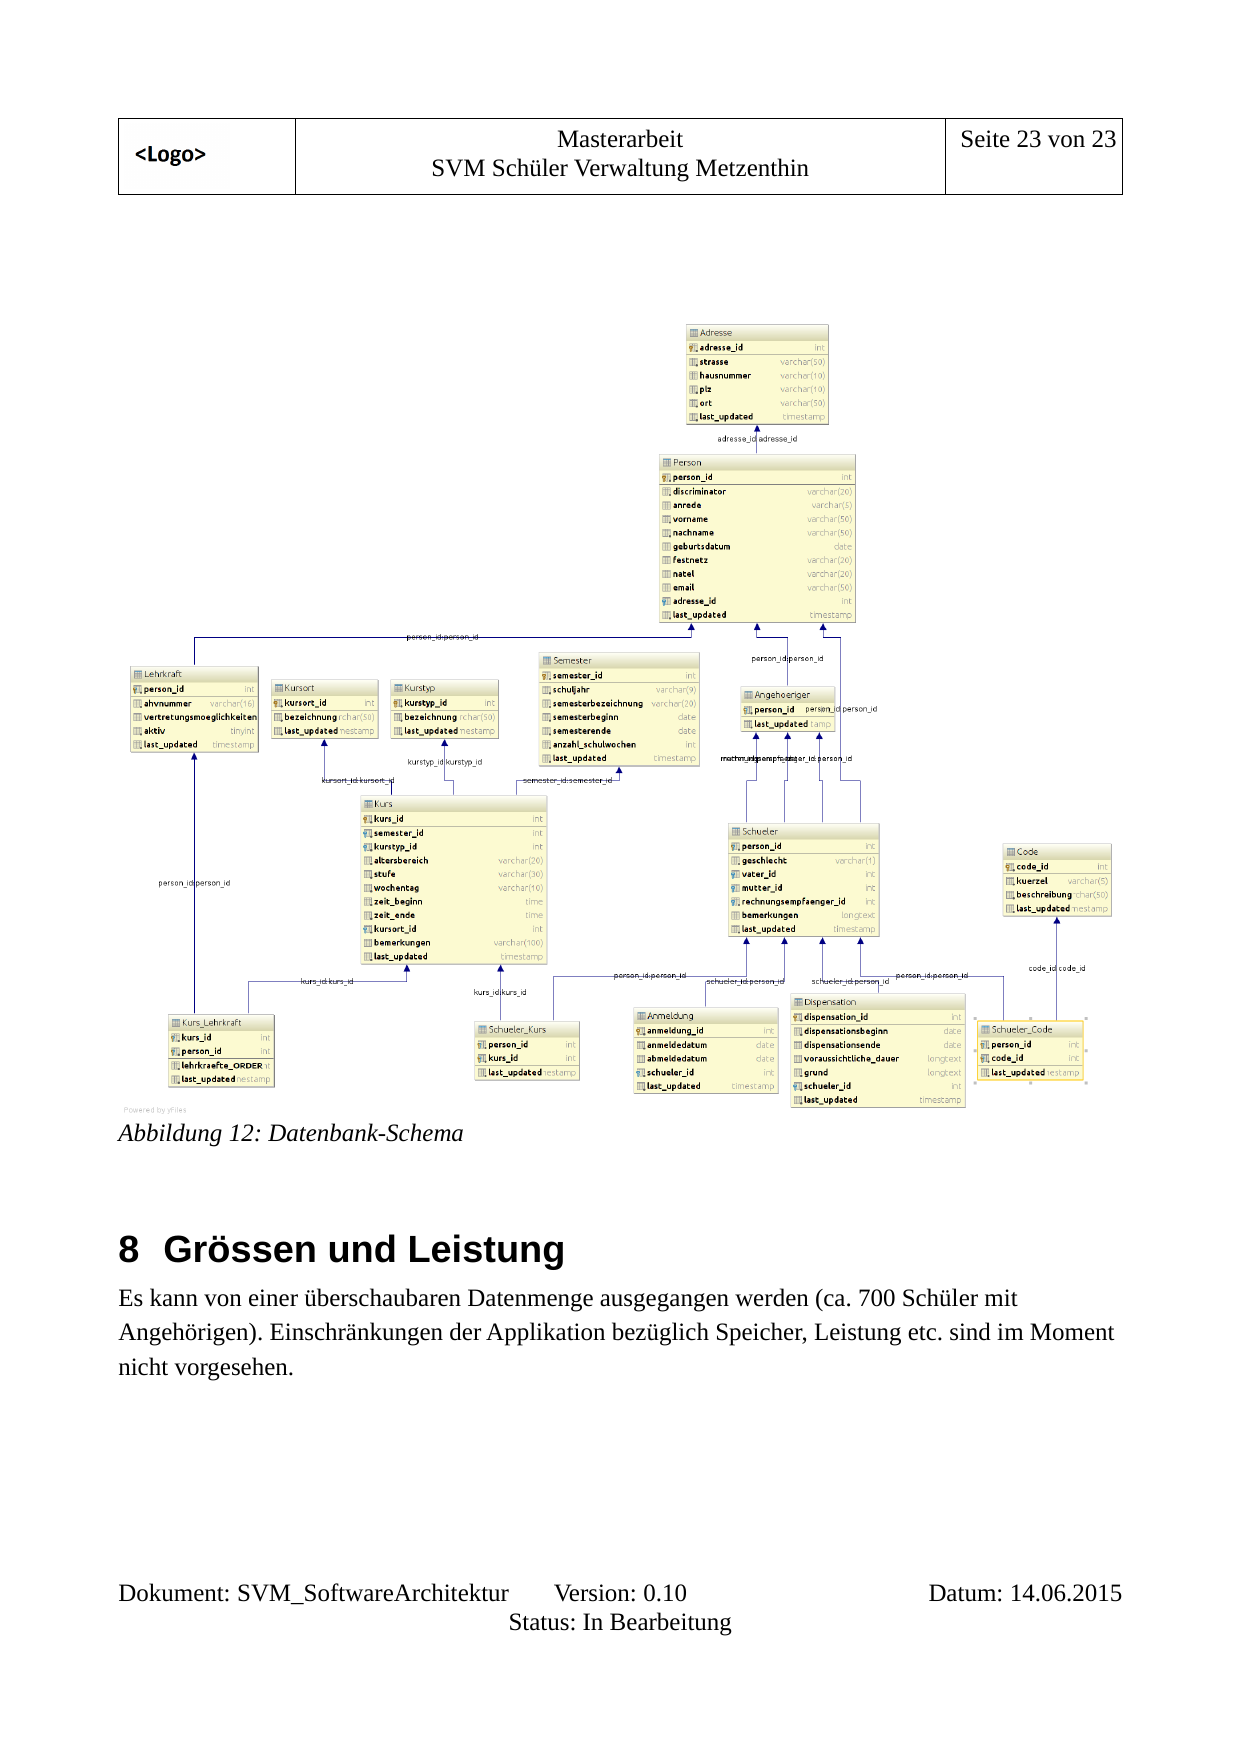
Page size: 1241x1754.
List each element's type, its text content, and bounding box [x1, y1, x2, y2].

picture [123, 123, 230, 189]
subtitle Grössen und Leistung [118, 1227, 1122, 1270]
text Abbildung 12: Datenbank-Schema [118, 1119, 1122, 1147]
picture [118, 312, 1123, 1119]
text Es kann von einer überschaubaren Datenmenge ausgegangen werden (ca. 700 Schüler mit Angehörigen). Einschränkungen der Applikation bezüglich Speicher, Leistung etc. sind im Moment nicht vorgesehen. [118, 1283, 1122, 1381]
